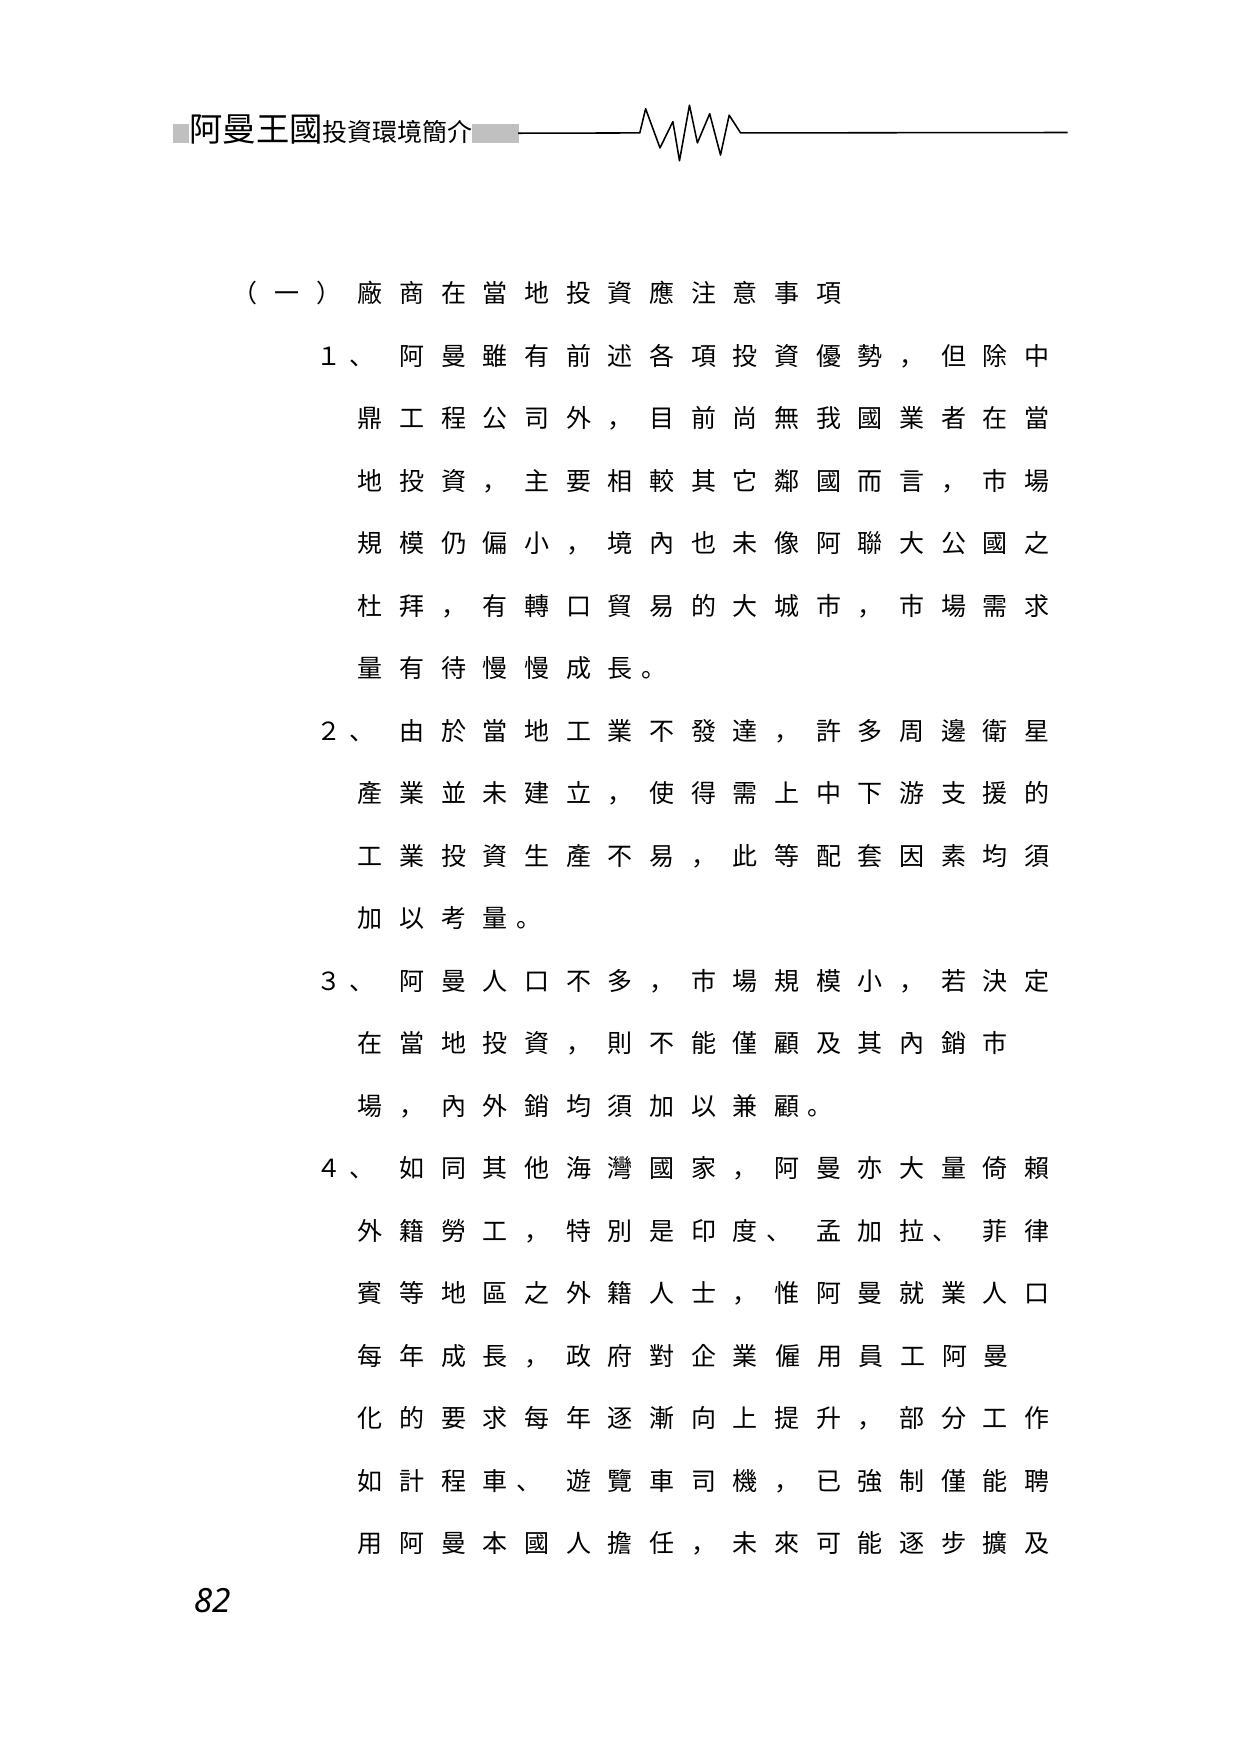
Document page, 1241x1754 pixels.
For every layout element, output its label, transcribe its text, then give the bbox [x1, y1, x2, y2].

text ４、如同其他海灣國家，阿曼亦大量倚賴外籍勞工，特別是印度、孟加拉、菲律賓等地區之外籍人士，惟阿曼就業人口每年成長，政府對企業僱用員工阿曼化的要求每年逐漸向上提升，部分工作如計程車、遊覽車司機，已強制僅能聘用阿曼本國人擔任，未來可能逐步擴及 [281, 1125, 1058, 1563]
text （一）廠商在當地投資應注意事項 [207, 250, 1058, 313]
text ３、阿曼人口不多，市場規模小，若決定在當地投資，則不能僅顧及其內銷市場，內外銷均須加以兼顧。 [281, 938, 1058, 1125]
text ２、由於當地工業不發達，許多周邊衛星產業並未建立，使得需上中下游支援的工業投資生產不易，此等配套因素均須加以考量。 [281, 688, 1058, 938]
text １、阿曼雖有前述各項投資優勢，但除中鼎工程公司外，目前尚無我國業者在當地投資，主要相較其它鄰國而言，市場規模仍偏小，境內也未像阿聯大公國之杜拜，有轉口貿易的大城市，市場需求量有待慢慢成長。 [281, 313, 1058, 688]
